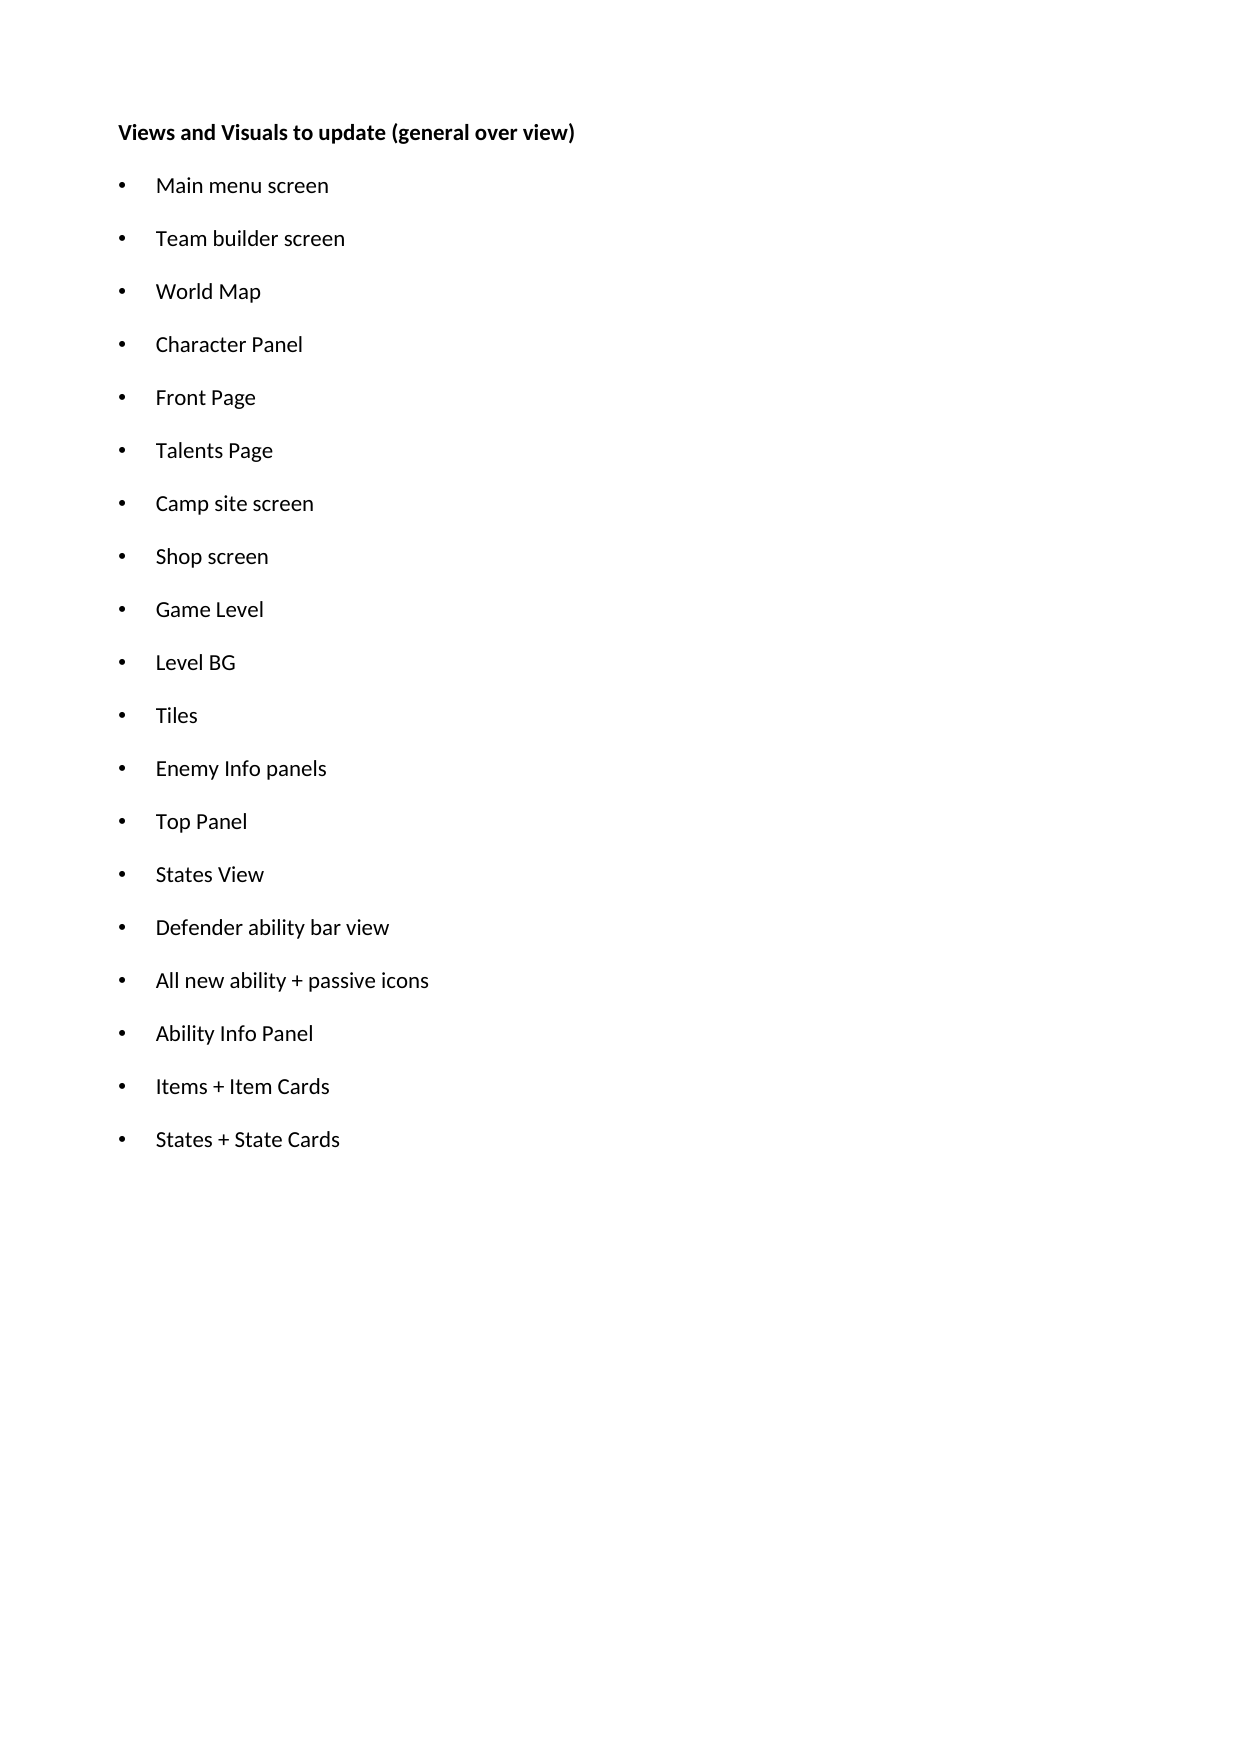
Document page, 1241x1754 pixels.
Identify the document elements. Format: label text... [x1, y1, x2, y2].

list States + State Cards [81, 1126, 1122, 1153]
list Main menu screen [81, 171, 1122, 199]
list Camp site screen [81, 489, 1122, 517]
list World Map [81, 277, 1122, 305]
list States View [81, 860, 1122, 888]
list All new ability + passive icons [81, 966, 1122, 994]
list Top Panel [81, 807, 1122, 835]
list Front Page [81, 383, 1122, 411]
list Team builder screen [81, 224, 1122, 252]
list Level BG [81, 648, 1122, 676]
list Defender ability bar view [81, 913, 1122, 941]
list Items + Item Cards [81, 1072, 1122, 1101]
list Tiles [81, 701, 1122, 729]
list Talents Page [81, 436, 1122, 464]
list Character Panel [81, 330, 1122, 358]
list Enemy Info panels [81, 754, 1122, 782]
list Ability Info Panel [81, 1019, 1122, 1047]
text Views and Visuals to update (general over view) [118, 118, 1122, 146]
list Shop screen [81, 542, 1122, 570]
list Game Level [81, 595, 1122, 623]
